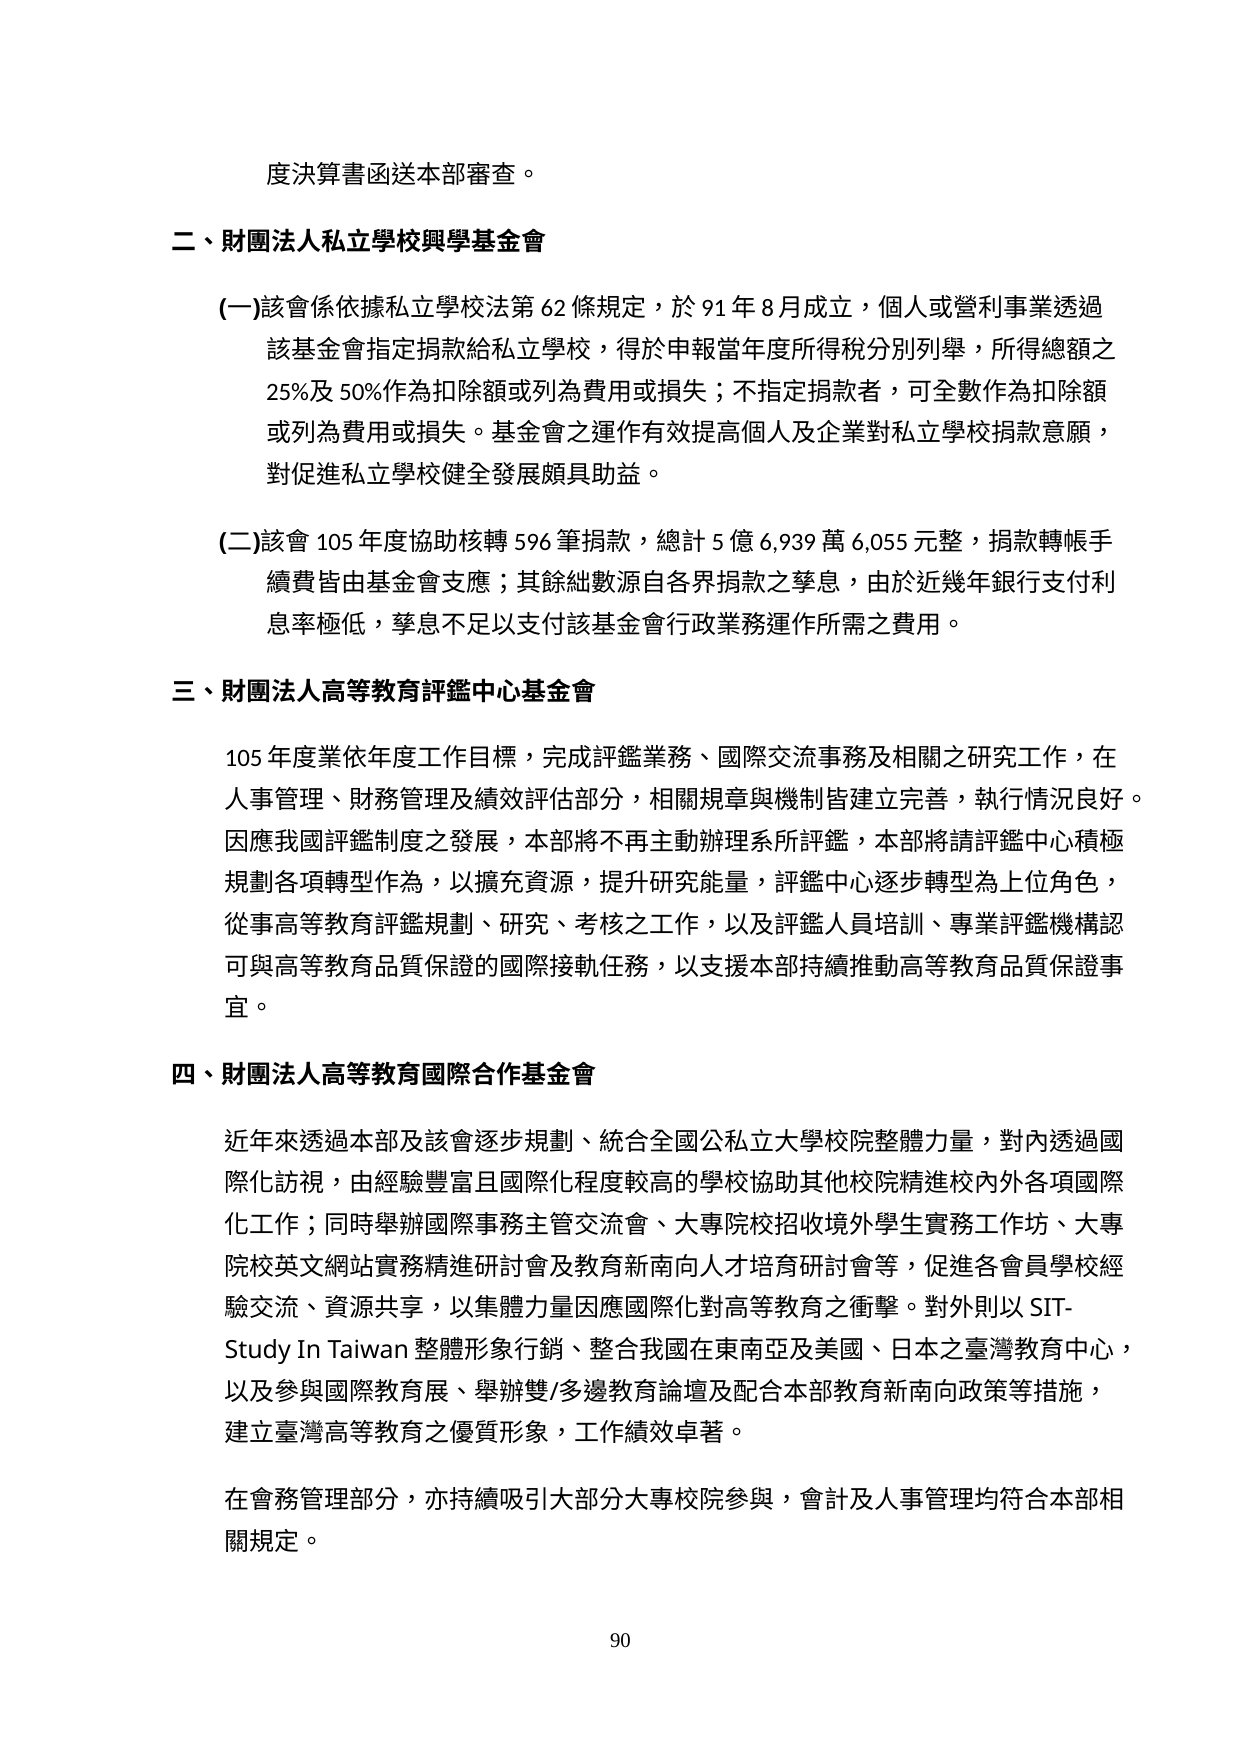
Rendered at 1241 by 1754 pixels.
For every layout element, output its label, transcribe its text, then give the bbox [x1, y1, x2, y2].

list 度決算書函送本部審查。 [218, 150, 1128, 192]
list 近年來透過本部及該會逐步規劃、統合全國公私立大學校院整體力量，對內透過國際化訪視，由經驗豐富且國際化程度較高的學校協助其他校院精進校內外各項國際化工作；同時舉辦國際事務主管交流會、大專院校招收境外學生實務工作坊、大專院校英文網站實務精進研討會及教育新南向人才培育研討會等，促進各會員學校經驗交流、資源共享，以集體力量因應國際化對高等教育之衝擊。對外則以SIT-Study In Taiwan整體形象行銷、整合我國在東南亞及美國、日本之臺灣教育中心，以及參與國際教育展、舉辦雙/多邊教育論壇及配合本部教育新南向政策等措施，建立臺灣高等教育之優質形象，工作績效卓著。 [224, 1117, 1128, 1450]
list 該會105年度協助核轉596筆捐款，總計5億6,939萬6,055元整，捐款轉帳手續費皆由基金會支應；其餘絀數源自各界捐款之孳息，由於近幾年銀行支付利息率極低，孳息不足以支付該基金會行政業務運作所需之費用。 [218, 517, 1128, 642]
list 105年度業依年度工作目標，完成評鑑業務、國際交流事務及相關之研究工作，在人事管理、財務管理及績效評估部分，相關規章與機制皆建立完善，執行情況良好。因應我國評鑑制度之發展，本部將不再主動辦理系所評鑑，本部將請評鑑中心積極規劃各項轉型作為，以擴充資源，提升研究能量，評鑑中心逐步轉型為上位角色，從事高等教育評鑑規劃、研究、考核之工作，以及評鑑人員培訓、專業評鑑機構認可與高等教育品質保證的國際接軌任務，以支援本部持續推動高等教育品質保證事宜。 [224, 733, 1128, 1025]
list 財團法人高等教育評鑑中心基金會 [171, 667, 1128, 708]
list 該會係依據私立學校法第62條規定，於91年8月成立，個人或營利事業透過該基金會指定捐款給私立學校，得於申報當年度所得稅分別列舉，所得總額之25%及50%作為扣除額或列為費用或損失；不指定捐款者，可全數作為扣除額或列為費用或損失。基金會之運作有效提高個人及企業對私立學校捐款意願，對促進私立學校健全發展頗具助益。 [218, 283, 1128, 492]
list 財團法人高等教育國際合作基金會 [171, 1050, 1128, 1092]
list 財團法人私立學校興學基金會 [171, 217, 1128, 258]
list 在會務管理部分，亦持續吸引大部分大專校院參與，會計及人事管理均符合本部相關規定。 [224, 1475, 1128, 1558]
